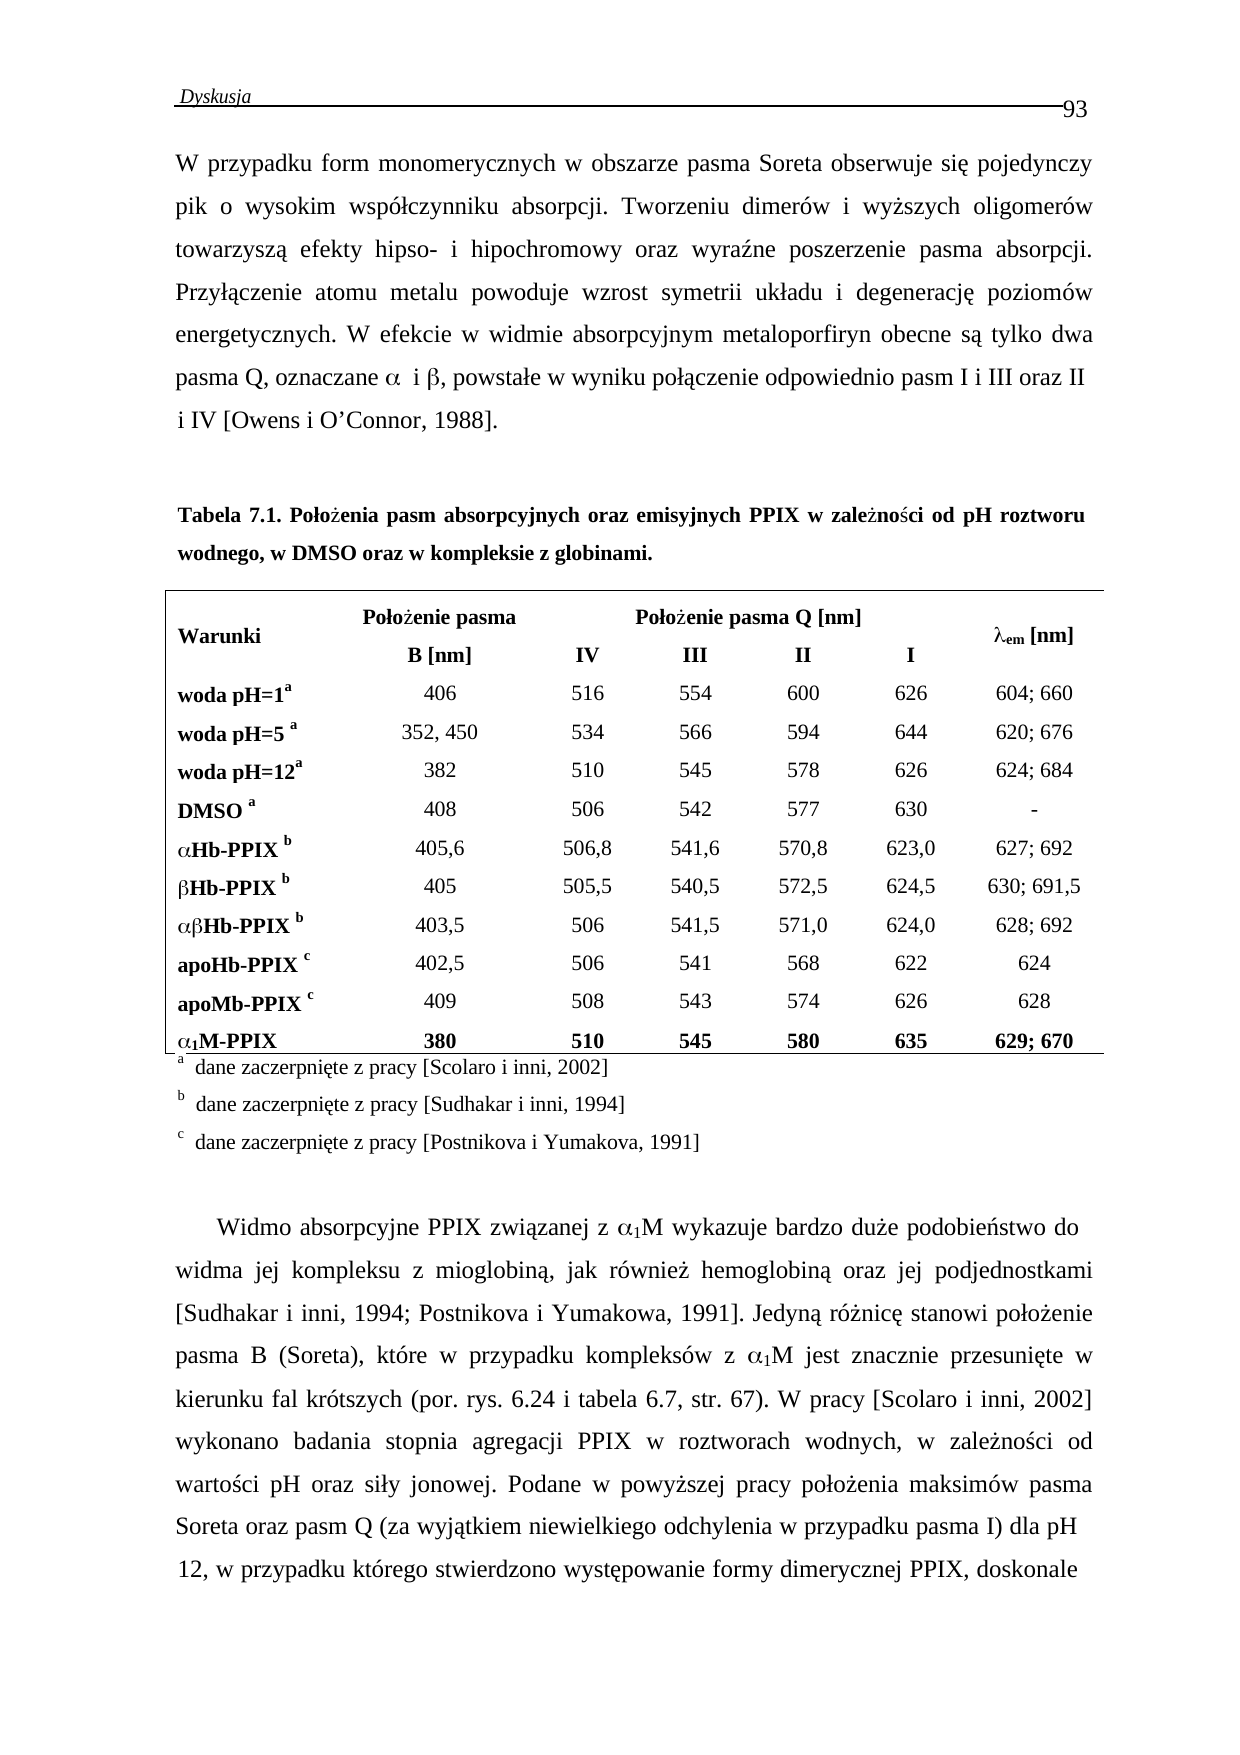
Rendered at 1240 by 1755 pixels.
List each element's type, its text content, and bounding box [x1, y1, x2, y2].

text Warunki [177, 623, 346, 648]
text 505,5 [563, 873, 641, 898]
text 572,5 [778, 873, 857, 898]
text Dyskusja 93 [174, 74, 1094, 111]
text 1M-PPIX [177, 1026, 346, 1053]
text 620; 676 [996, 719, 1104, 744]
text 534 [569, 719, 606, 744]
text 624; 684 [996, 757, 1104, 782]
text i IV [Owens i O’Connor, 1988]. [177, 405, 1095, 434]
text 568 [784, 950, 822, 975]
text 624 [1016, 950, 1053, 975]
text 510 [569, 1028, 606, 1053]
text 542 [677, 796, 714, 821]
text 578 [784, 757, 822, 782]
text 577 [784, 796, 822, 821]
text W przypadku form monomerycznych w obszarze pasma Soreta obserwuje się pojedynczy pik o wysokim współczynniku absorpcji. Tworzeniu dimerów i wyższych oligomerów towarzyszą efekty hipso- i hipochromowy oraz wyraźne poszerzenie pasma absorpcji. Przyłączenie atomu metalu powoduje wzrost symetrii układu i degenerację poziomów energetycznych. W efekcie w widmie absorpcyjnym metaloporfiryn obecne są tylko dwa pasma Q, oznaczane i , powstałe w wyniku połączenie odpowiednio pasm I i III oraz II [175, 148, 1093, 391]
text 541 [677, 950, 714, 975]
text apoMb-PPIX c [177, 985, 346, 1015]
text Hb-PPIX b [177, 831, 346, 861]
text Położenie pasma B [nm] [362, 592, 517, 667]
text Położenie pasma Q [nm] [635, 604, 965, 629]
text 574 [784, 988, 822, 1014]
text 545 [677, 1028, 714, 1053]
text 382 [413, 757, 466, 782]
text 506,8 [563, 834, 641, 860]
text 543 [677, 988, 714, 1014]
text IV [569, 642, 606, 667]
text 405 [413, 873, 466, 898]
text 622 [892, 950, 929, 975]
text 626 [892, 988, 929, 1014]
text 506 [569, 950, 606, 975]
text 635 [892, 1028, 929, 1053]
text I [857, 642, 964, 667]
text 594 [784, 719, 822, 744]
text 510 [569, 757, 606, 782]
text 630; 691,5 [987, 873, 1104, 898]
text Widmo absorpcyjne PPIX związanej z 1M wykazuje bardzo duże podobieństwo do [175, 1212, 1095, 1241]
text Tabela 7.1. Położenia pasm absorpcyjnych oraz emisyjnych PPIX w zależności od pH roztworu [177, 503, 1095, 527]
text 405,6 [413, 834, 466, 860]
text 541,6 [670, 834, 749, 860]
text 628 [1016, 988, 1053, 1014]
text 541,5 [670, 912, 749, 937]
text 12, w przypadku którego stwierdzono występowanie formy dimerycznej PPIX, doskonale [177, 1554, 1095, 1583]
text woda pH=5 a [177, 716, 346, 745]
text widma jej kompleksu z mioglobiną, jak również hemoglobiną oraz jej podjednostkami [Sudhakar i inni, 1994; Postnikova i Yumakowa, 1991]. Jedyną różnicę stanowi położenie pasma B (Soreta), które w przypadku kompleksów z 1M jest znacznie przesunięte w kierunku fal krótszych (por. rys. 6.24 i tabela 6.7, str. 67). W pracy [Scolaro i inni, 2002] wykonano badania stopnia agregacji PPIX w roztworach wodnych, w zależności od wartości pH oraz siły jonowej. Podane w powyższej pracy położenia maksimów pasma Soreta oraz pasm Q (za wyjątkiem niewielkiego odchylenia w przypadku pasma I) dla pH [175, 1256, 1093, 1540]
text 554 [677, 680, 714, 706]
text 409 [413, 988, 466, 1014]
text 506 [569, 796, 606, 821]
text 644 [892, 719, 929, 744]
text 402,5 [413, 950, 466, 975]
text c [177, 1125, 186, 1142]
text wodnego, w DMSO oraz w kompleksie z globinami. [177, 540, 1095, 565]
text dane zaczerpnięte z pracy [Scolaro i inni, 2002] dane zaczerpnięte z pracy [Sudhakar i inni, 1994] [195, 1054, 630, 1116]
text em [nm] [994, 622, 1104, 647]
text 580 [784, 1028, 822, 1053]
text 506 [569, 912, 606, 937]
text 626 [892, 757, 929, 782]
text 516 [569, 680, 606, 706]
text 540,5 [670, 873, 749, 898]
text DMSO a [177, 793, 346, 822]
text 403,5 [413, 912, 466, 937]
text 508 [569, 988, 606, 1014]
text 566 [677, 719, 714, 744]
text apoHb-PPIX c [177, 947, 346, 976]
text 604; 660 [996, 680, 1104, 706]
text 406 [413, 680, 466, 706]
text 600 [784, 680, 822, 706]
text 571,0 [778, 912, 857, 937]
text dane zaczerpnięte z pracy [Postnikova i Yumakova, 1991] [195, 1129, 707, 1154]
text 626 [892, 680, 929, 706]
text 628; 692 [996, 912, 1104, 937]
text 630 [892, 796, 929, 821]
text II [784, 642, 822, 667]
text 352, 450 [401, 719, 533, 744]
text woda pH=12a [177, 754, 346, 783]
text III [676, 642, 714, 667]
text 408 [413, 796, 466, 821]
text b [177, 1087, 187, 1104]
text a [177, 1053, 186, 1066]
text 627; 692 [996, 834, 1104, 860]
text 624,5 [886, 873, 965, 898]
text 545 [677, 757, 714, 782]
text woda pH=1a [177, 677, 346, 706]
text Hb-PPIX b [177, 908, 346, 938]
text Hb-PPIX b [177, 870, 346, 899]
text 623,0 [886, 834, 965, 860]
text 629; 670 [995, 1028, 1104, 1053]
text 624,0 [886, 912, 965, 937]
text - [1016, 796, 1053, 821]
text 570,8 [778, 834, 857, 860]
text 380 [413, 1028, 466, 1053]
